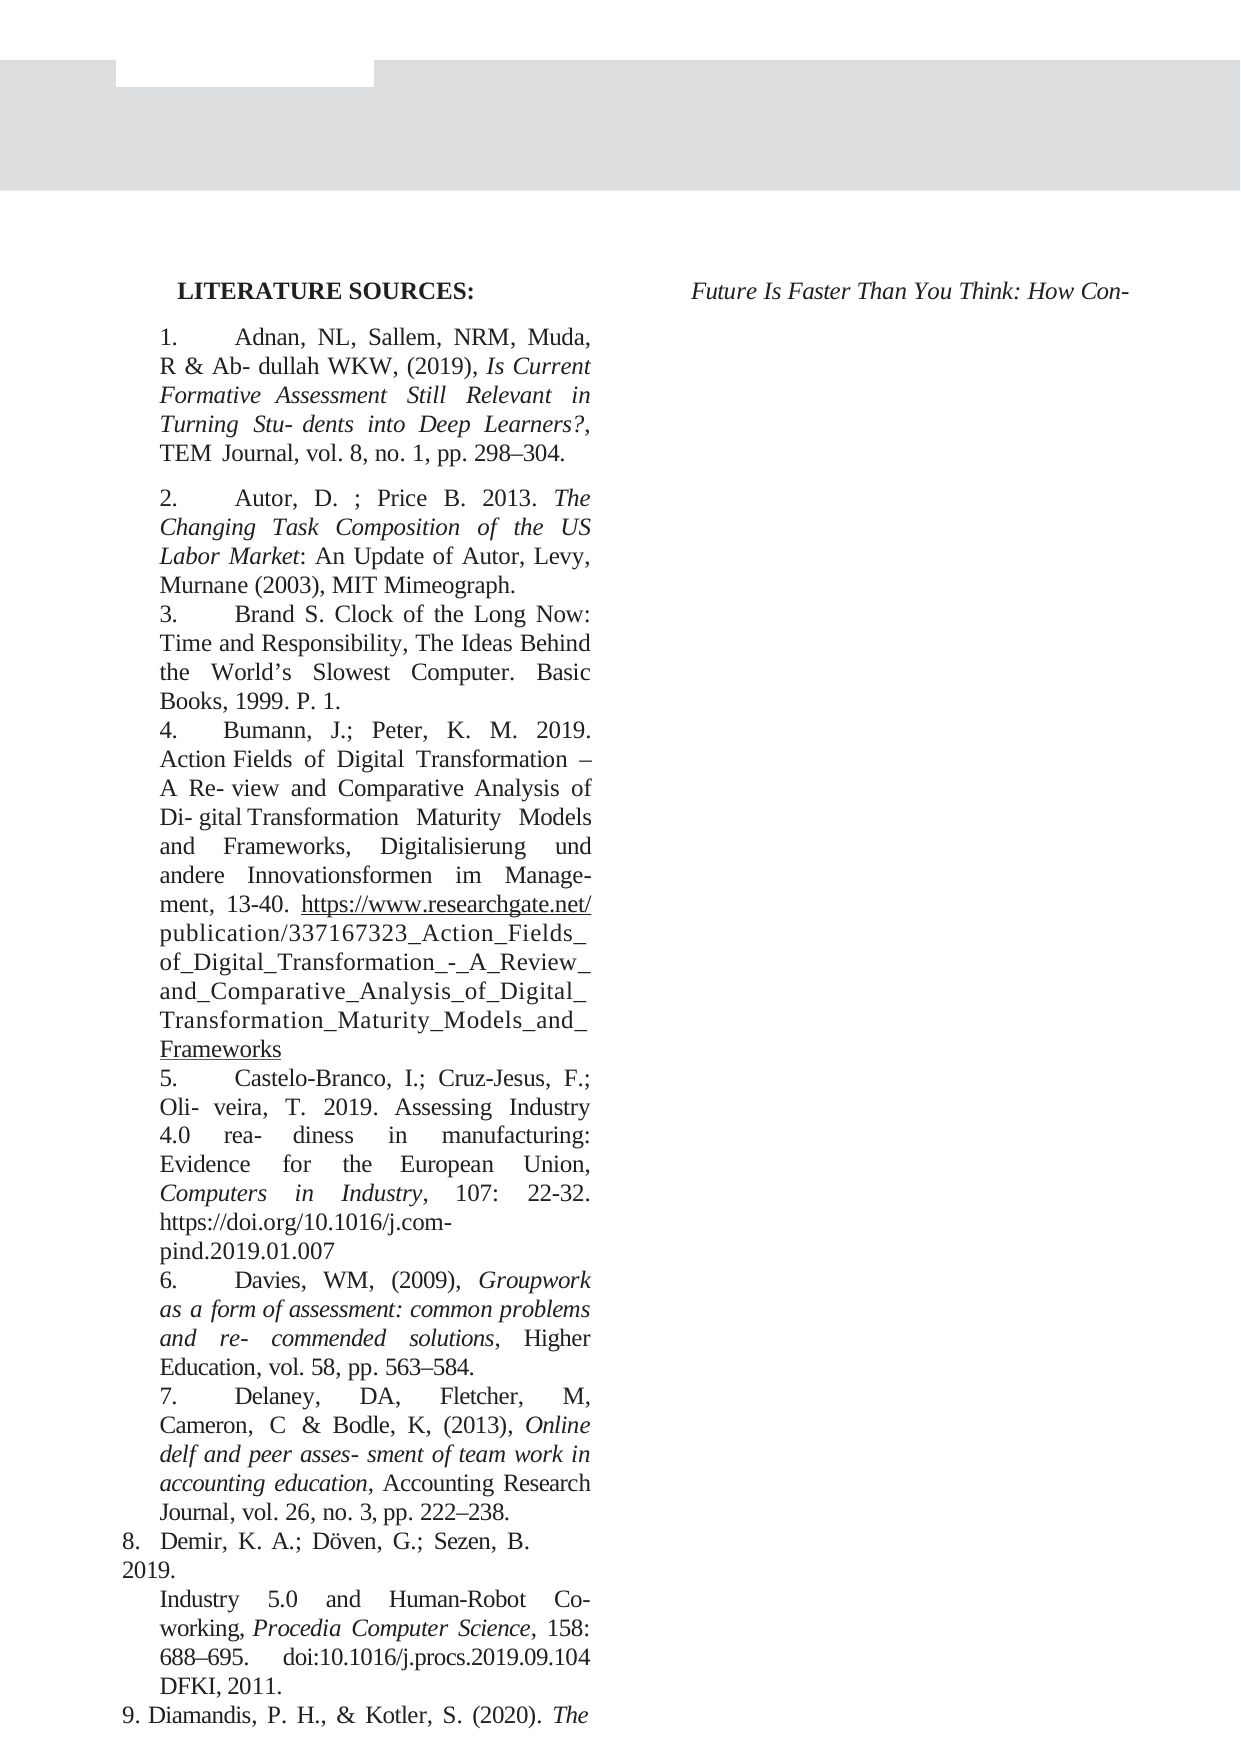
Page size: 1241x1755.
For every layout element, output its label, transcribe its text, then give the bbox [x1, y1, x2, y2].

list Adnan, NL, Sallem, NRM, Muda, R & Ab- dullah WKW, (2019), Is Current Formative Assessment Still Relevant in Turning Stu- dents into Deep Learners?, TEM Journal, vol. 8, no. 1, pp. 298–304. [159, 322, 591, 467]
list Brand S. Clock of the Long Now: Time and Responsibility, The Ideas Behind the World’s Slowest Computer. Basic Books, 1999. P. 1. [159, 599, 591, 715]
text LITERATURE SOURCES: [177, 276, 592, 305]
text 9. Diamandis, P. H., & Kotler, S. (2020). The [122, 1700, 591, 1728]
text 8. Demir, K. A.; Döven, G.; Sezen, B. 2019. [122, 1526, 592, 1583]
list Delaney, DA, Fletcher, M, Cameron, C & Bodle, K, (2013), Online delf and peer asses- sment of team work in accounting education, Accounting Research Journal, vol. 26, no. 3, pp. 222–238. [159, 1381, 591, 1526]
list Davies, WM, (2009), Groupwork as a form of assessment: common problems and re- commended solutions, Higher Education, vol. 58, pp. 563–584. [159, 1265, 591, 1381]
list Bumann, J.; Peter, K. M. 2019. Action Fields of Digital Transformation – A Re- view and Comparative Analysis of Di- gital Transformation Maturity Models and Frameworks, Digitalisierung und andere Innovationsformen im Manage- ment, 13-40. https://www.researchgate.net/ publication/337167323_Action_Fields_ of_Digital_Transformation_-_A_Review_ and_Comparative_Analysis_of_Digital_ Transformation_Maturity_Models_and_ Frameworks [159, 715, 592, 1062]
list Castelo-Branco, I.; Cruz-Jesus, F.; Oli- veira, T. 2019. Assessing Industry 4.0 rea- diness in manufacturing: Evidence for the European Union, Computers in Industry, 107: 22-32. https://doi.org/10.1016/j.com- pind.2019.01.007 [159, 1063, 591, 1265]
text Future Is Faster Than You Think: How Con- [653, 276, 1196, 305]
list Autor, D. ; Price B. 2013. The Changing Task Composition of the US Labor Market: An Update of Autor, Levy, Murnane (2003), MIT Mimeograph. [159, 483, 591, 599]
text Industry 5.0 and Human-Robot Co-working, Procedia Computer Science, 158: 688–695. doi:10.1016/j.procs.2019.09.104 DFKI, 2011. [159, 1584, 590, 1699]
